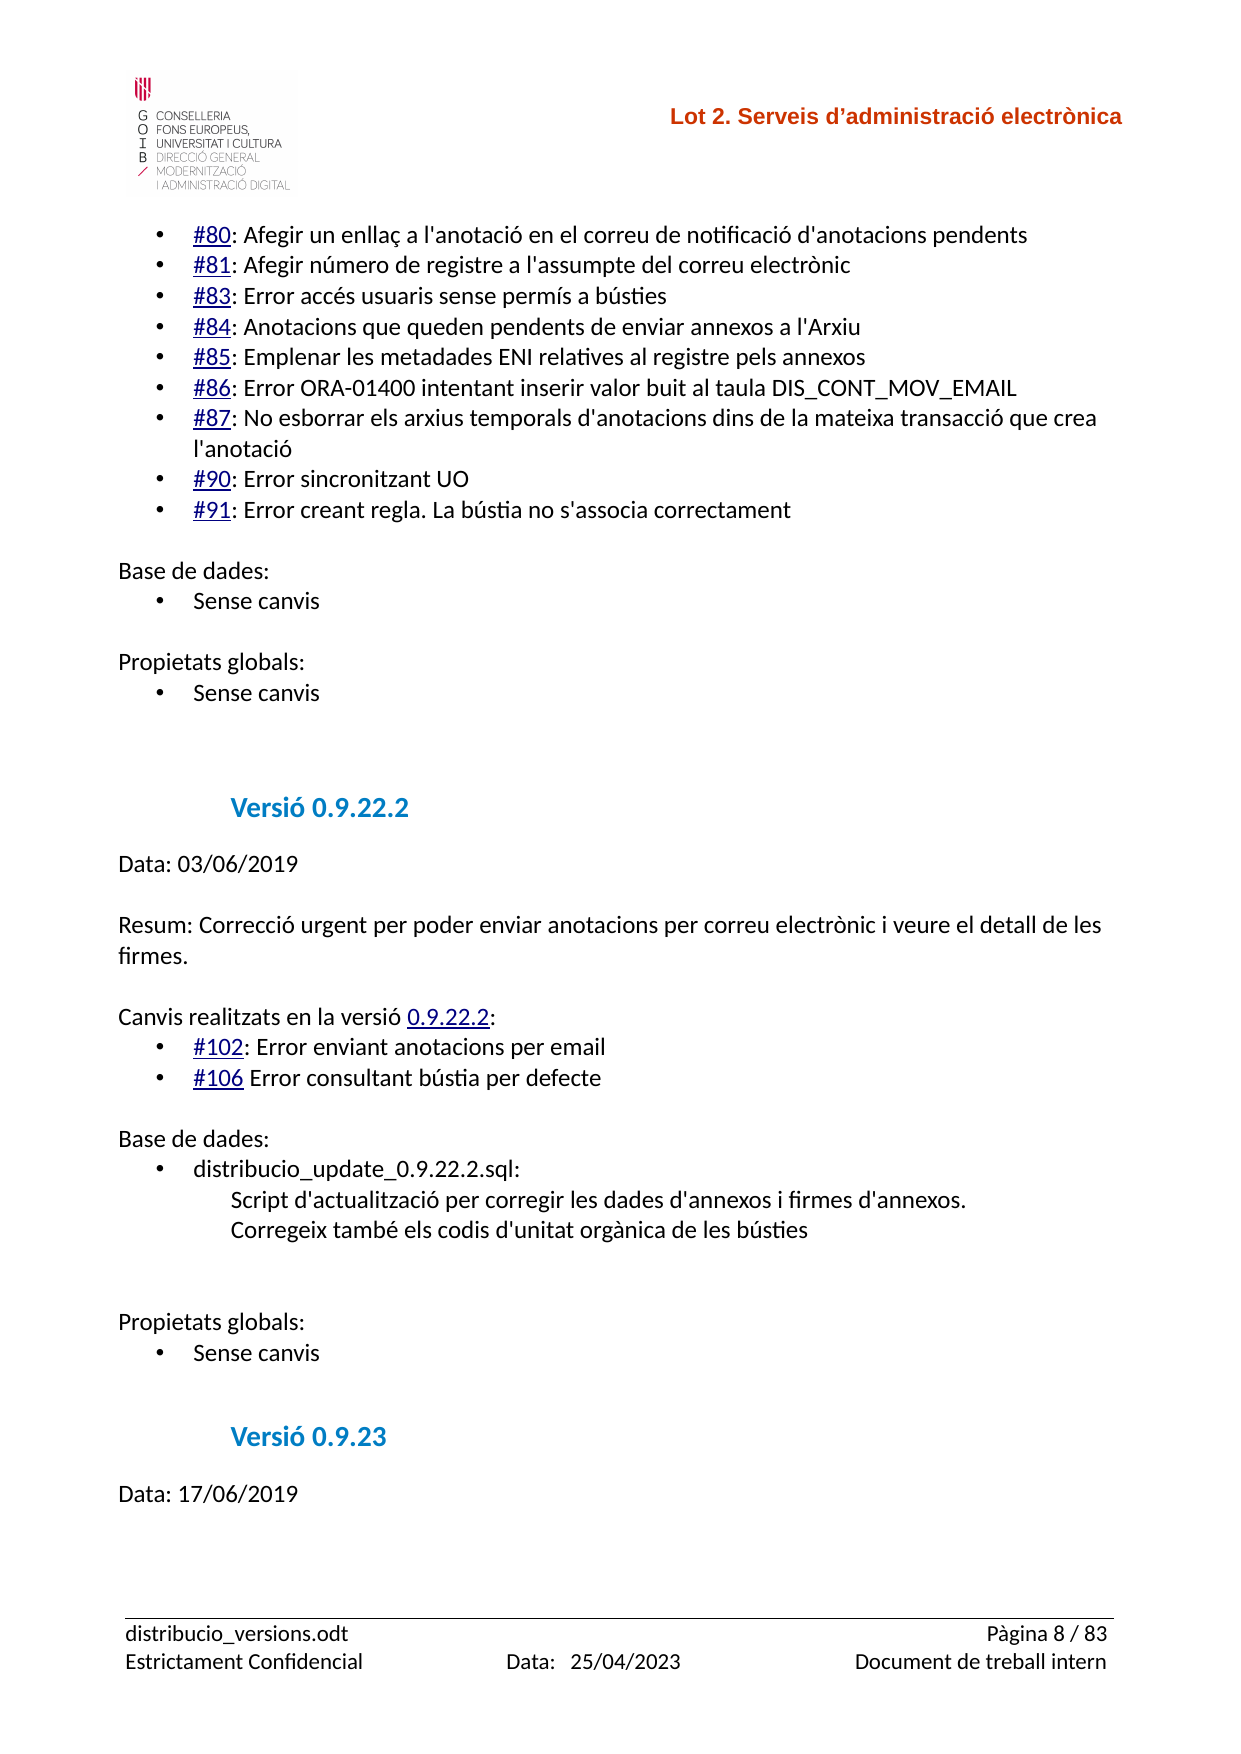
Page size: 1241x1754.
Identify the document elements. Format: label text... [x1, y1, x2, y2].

list #90: Error sincronitzant UO [156, 463, 1122, 494]
list #102: Error enviant anotacions per email [156, 1032, 1122, 1062]
picture [126, 70, 299, 197]
list #86: Error ORA-01400 intentant inserir valor buit al taula DIS_CONT_MOV_EMAIL [156, 372, 1122, 402]
list #87: No esborrar els arxius temporals d'anotacions dins de la mateixa transacció que crea l'anotació [156, 402, 1122, 463]
list #83: Error accés usuaris sense permís a bústies [156, 280, 1122, 311]
list #91: Error creant regla. La bústia no s'associa correctament [156, 494, 1122, 524]
list Sense canvis [156, 585, 1122, 616]
list Script d'actualització per corregir les dades d'annexos i firmes d'annexos. [193, 1184, 1122, 1215]
list Sense canvis [156, 677, 1122, 707]
text Resum: Correcció urgent per poder enviar anotacions per correu electrònic i veure el detall de les firmes. [118, 909, 1122, 971]
text Data: 03/06/2019 [118, 848, 1122, 879]
list #81: Afegir número de registre a l'assumpte del correu electrònic [156, 250, 1122, 280]
text Propietats globals: [118, 1306, 1122, 1337]
list Sense canvis [156, 1337, 1122, 1367]
list #85: Emplenar les metadades ENI relatives al registre pels annexos [156, 341, 1122, 372]
list #106 Error consultant bústia per defecte [156, 1062, 1122, 1093]
text Data: 17/06/2019 [118, 1478, 1122, 1508]
text Base de dades: [118, 1123, 1122, 1154]
text Propietats globals: [118, 646, 1122, 677]
list #84: Anotacions que queden pendents de enviar annexos a l'Arxiu [156, 311, 1122, 341]
list distribucio_update_0.9.22.2.sql: [156, 1154, 1122, 1184]
subtitle Versió 0.9.22.2 [153, 789, 1122, 825]
list #80: Afegir un enllaç a l'anotació en el correu de notificació d'anotacions pendents [156, 219, 1122, 250]
list Corregeix també els codis d'unitat orgànica de les bústies [193, 1215, 1122, 1245]
text Canvis realitzats en la versió 0.9.22.2: [118, 1001, 1122, 1032]
subtitle Versió 0.9.23 [153, 1418, 1122, 1454]
text Base de dades: [118, 555, 1122, 585]
